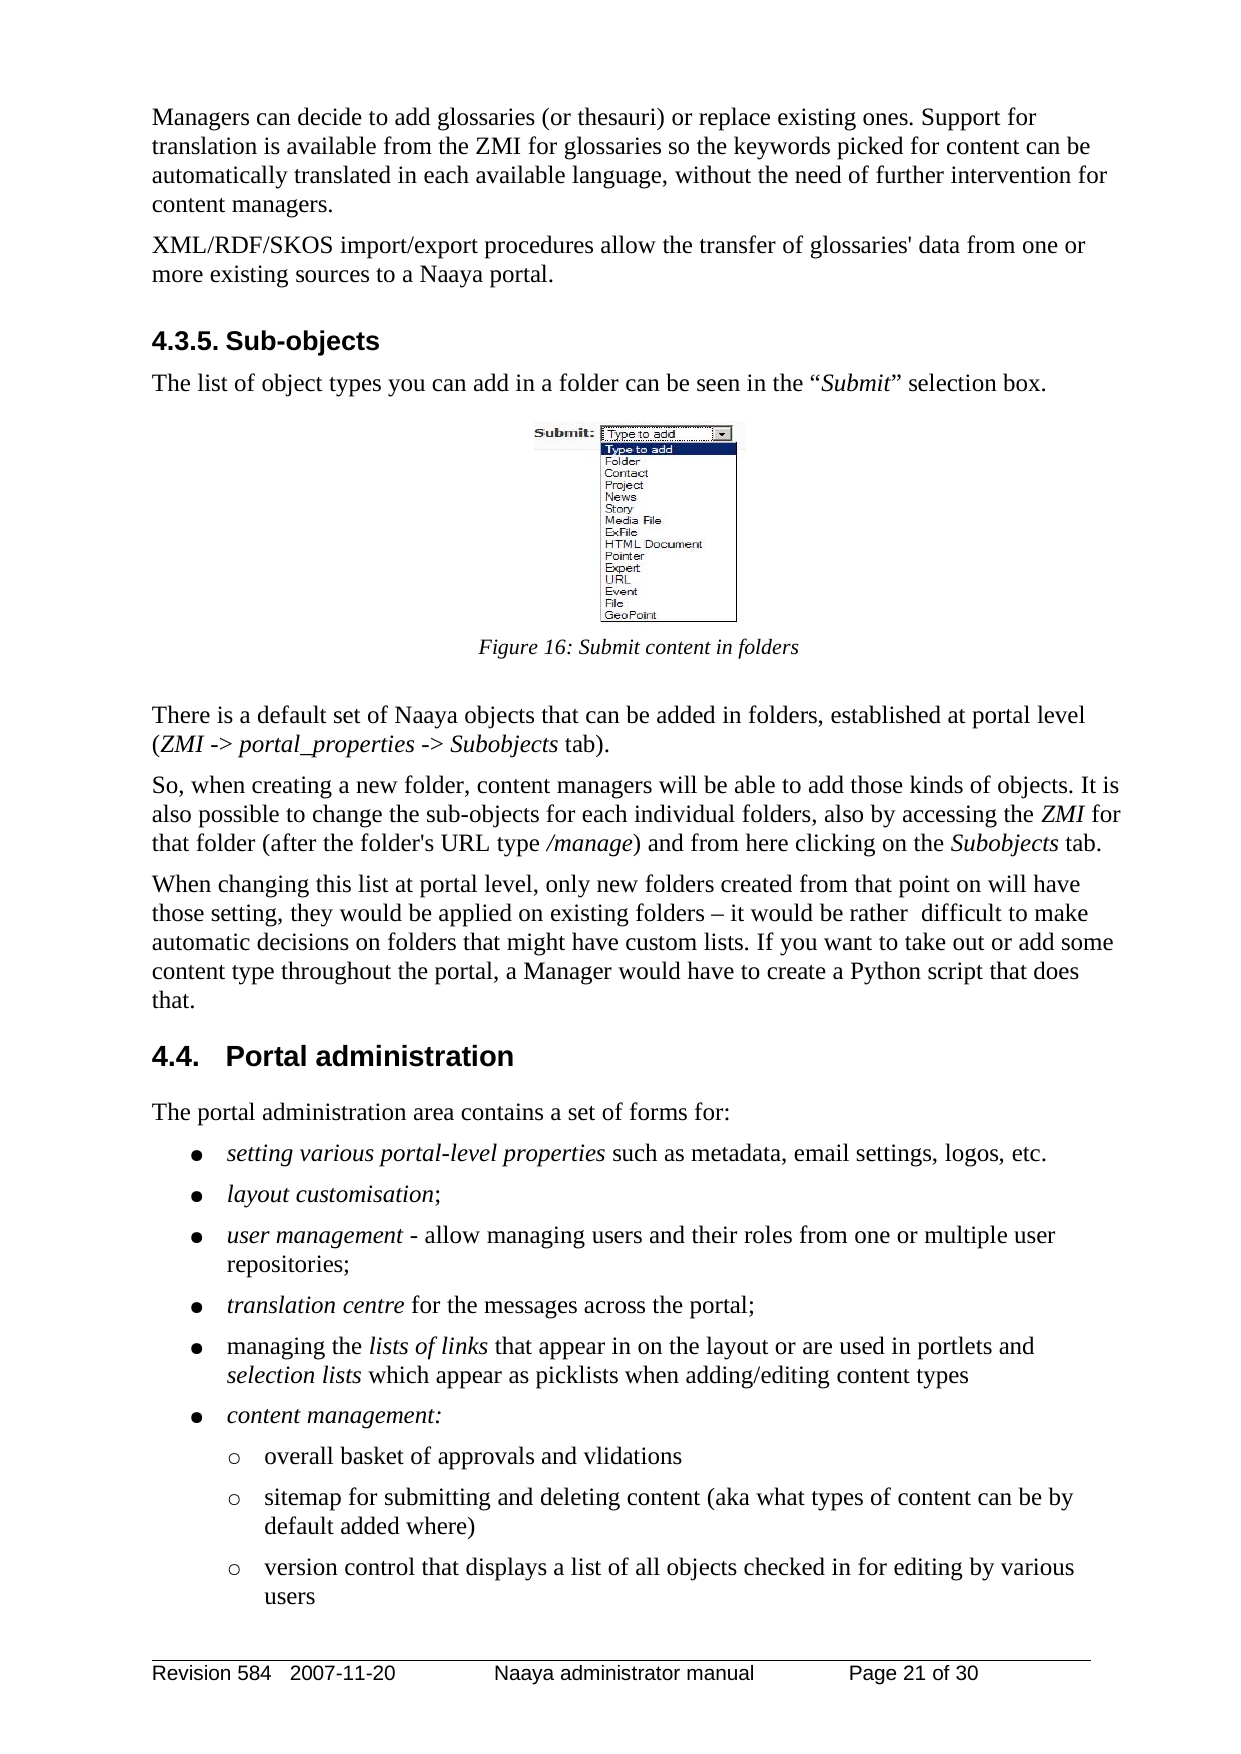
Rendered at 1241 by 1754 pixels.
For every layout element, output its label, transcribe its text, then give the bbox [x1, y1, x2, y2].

subtitle Sub-objects [152, 324, 1128, 356]
list content management: [189, 1400, 1128, 1429]
list translation centre for the messages across the portal; [189, 1290, 1128, 1319]
text XML/RDF/SKOS import/export procedures allow the transfer of glossaries' data from one or more existing sources to a Naaya portal. [152, 229, 1128, 288]
text Figure 16: Submit content in folders [457, 421, 823, 659]
list overall basket of approvals and vlidations [227, 1441, 1128, 1470]
text There is a default set of Naaya objects that can be added in folders, established at portal level (ZMI -> portal_properties -> Subobjects tab). [152, 700, 1128, 758]
list managing the lists of links that appear in on the layout or are used in portlets and selection lists which appear as picklists when adding/editing content types [189, 1331, 1128, 1389]
subtitle Portal administration [152, 1039, 1128, 1072]
list layout customisation; [189, 1179, 1128, 1208]
list sitemap for submitting and deleting content (aka what types of content can be by default added where) [227, 1482, 1128, 1540]
text The portal administration area contains a set of forms for: [152, 1097, 1128, 1126]
text When changing this list at portal level, only new folders created from that point on will have those setting, they would be applied on existing folders – it would be rather difficult to make automatic decisions on folders that might have custom lists. If you want to take out or add some content type throughout the portal, a Manager would have to create a Python script that does that. [152, 869, 1128, 1014]
picture [533, 421, 746, 634]
text Managers can decide to add glossaries (or thesauri) or replace existing ones. Support for translation is available from the ZMI for glossaries so the keywords picked for content can be automatically translated in each available language, without the need of further intervention for content managers. [152, 102, 1128, 218]
list setting various portal-level properties such as metadata, email settings, logos, etc. [189, 1138, 1128, 1167]
text The list of object types you can add in a folder can be seen in the “Submit” selection box. [152, 368, 1128, 397]
text So, when creating a new folder, content managers will be able to add those kinds of objects. It is also possible to change the sub-objects for each individual folders, also by accessing the ZMI for that folder (after the folder's URL type /manage) and from here clicking on the Subobjects tab. [152, 770, 1128, 857]
list user management - allow managing users and their roles from one or multiple user repositories; [189, 1220, 1128, 1278]
list version control that displays a list of all objects checked in for editing by various users [227, 1552, 1128, 1610]
